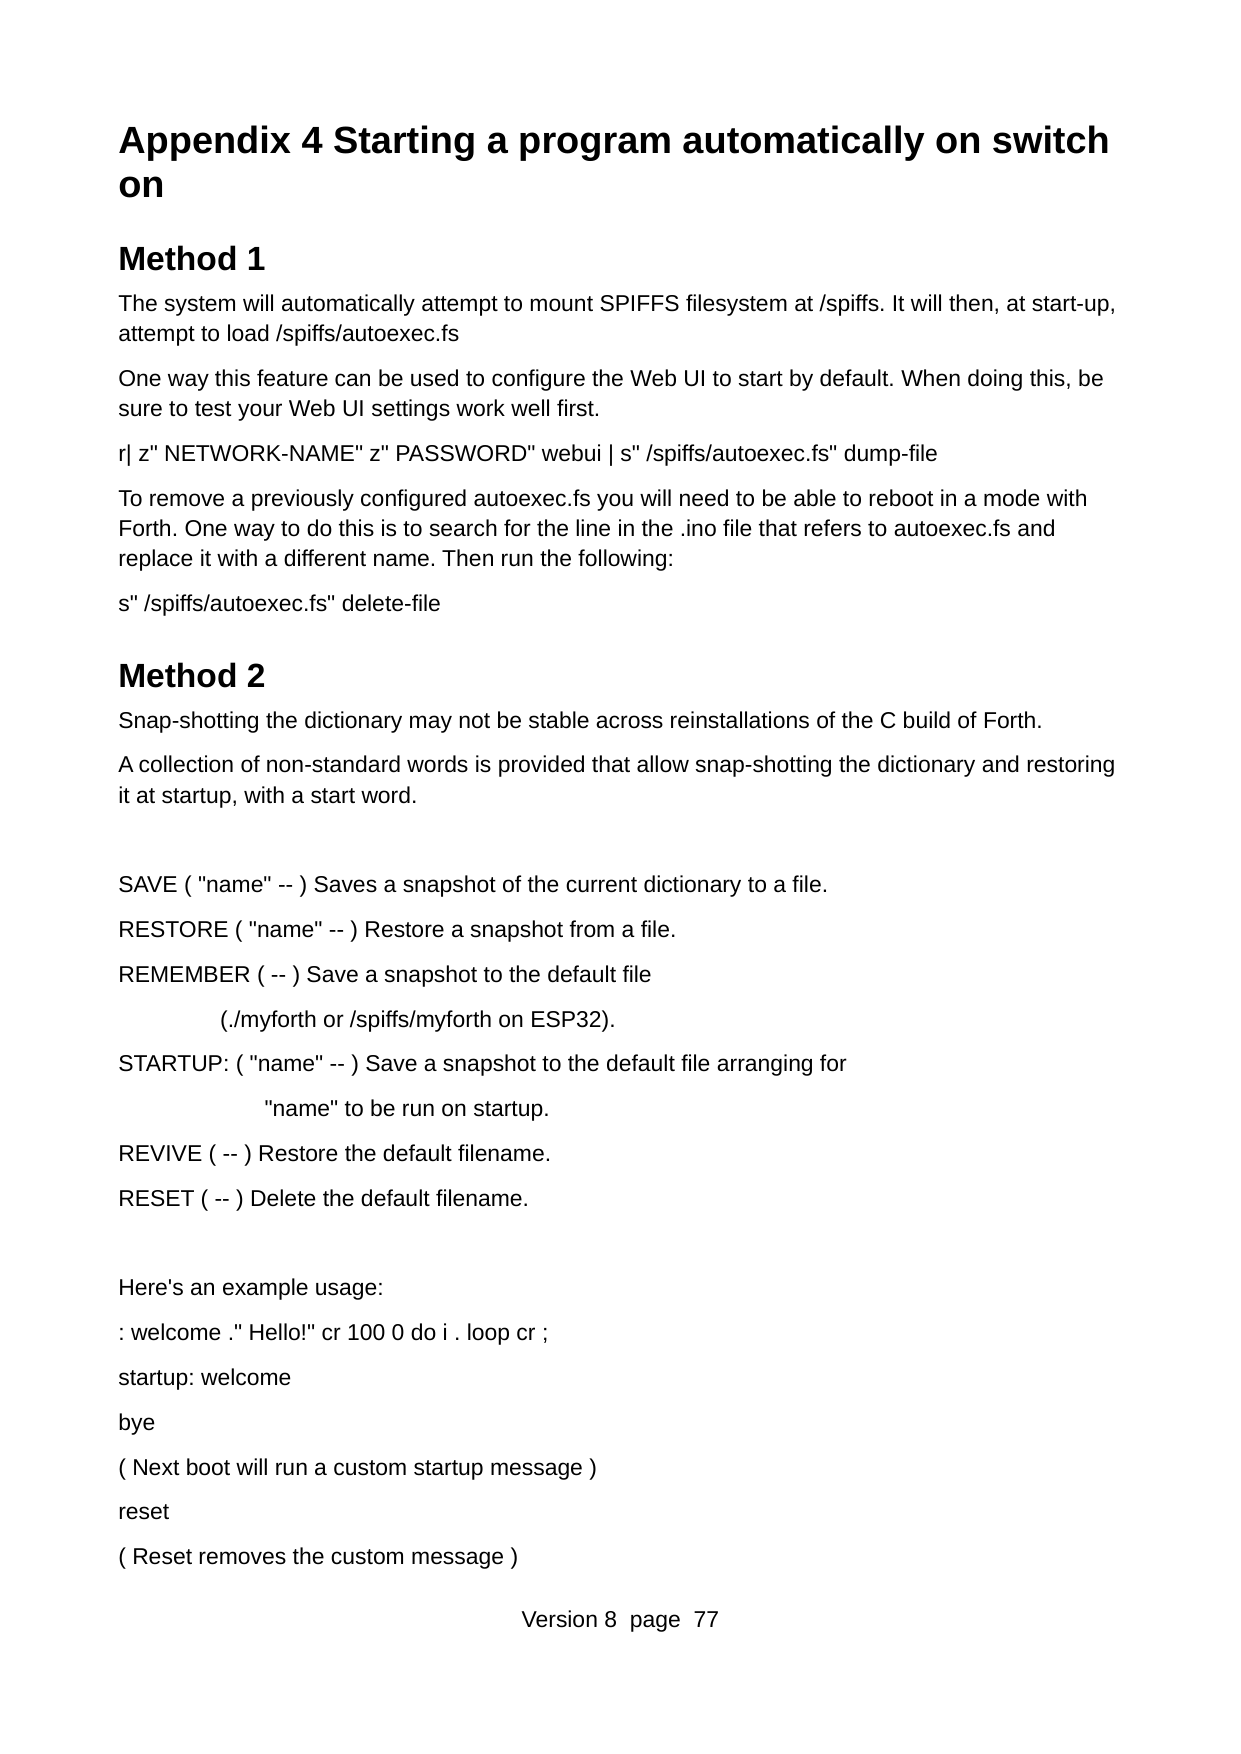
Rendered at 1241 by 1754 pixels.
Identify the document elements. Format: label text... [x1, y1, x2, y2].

text ( Reset removes the custom message ) [118, 1543, 1122, 1569]
text RESTORE ( "name" -- ) Restore a snapshot from a file. [118, 916, 1122, 942]
text Here's an example usage: [118, 1274, 1122, 1301]
subtitle Method 2 [118, 656, 1122, 694]
text bye [118, 1409, 1122, 1435]
text SAVE ( "name" -- ) Saves a snapshot of the current dictionary to a file. [118, 871, 1122, 898]
text (./myforth or /spiffs/myforth on ESP32). [118, 1006, 1122, 1032]
text To remove a previously configured autoexec.fs you will need to be able to reboot in a mode with Forth. One way to do this is to search for the line in the .ino file that refers to autoexec.fs and replace it with a different name. Then run the following: [118, 485, 1122, 571]
subtitle Appendix 4 Starting a program automatically on switch on [118, 118, 1122, 205]
text "name" to be run on startup. [118, 1095, 1122, 1122]
text One way this feature can be used to configure the Web UI to start by default. When doing this, be sure to test your Web UI settings work well first. [118, 365, 1122, 421]
text : welcome ." Hello!" cr 100 0 do i . loop cr ; [118, 1319, 1122, 1346]
text s" /spiffs/autoexec.fs" delete-file [118, 590, 1122, 616]
text reset [118, 1498, 1122, 1525]
text Snap-shotting the dictionary may not be stable across reinstallations of the C build of Forth. [118, 707, 1122, 733]
text RESET ( -- ) Delete the default filename. [118, 1185, 1122, 1211]
text REVIVE ( -- ) Restore the default filename. [118, 1140, 1122, 1166]
text The system will automatically attempt to mount SPIFFS filesystem at /spiffs. It will then, at start-up, attempt to load /spiffs/autoexec.fs [118, 290, 1122, 346]
text REMEMBER ( -- ) Save a snapshot to the default file [118, 961, 1122, 987]
text r| z" NETWORK-NAME" z" PASSWORD" webui | s" /spiffs/autoexec.fs" dump-file [118, 440, 1122, 466]
subtitle Method 1 [118, 239, 1122, 277]
text A collection of non-standard words is provided that allow snap-shotting the dictionary and restoring it at startup, with a start word. [118, 751, 1122, 808]
text STARTUP: ( "name" -- ) Save a snapshot to the default file arranging for [118, 1050, 1122, 1077]
text ( Next boot will run a custom startup message ) [118, 1453, 1122, 1480]
text startup: welcome [118, 1364, 1122, 1390]
